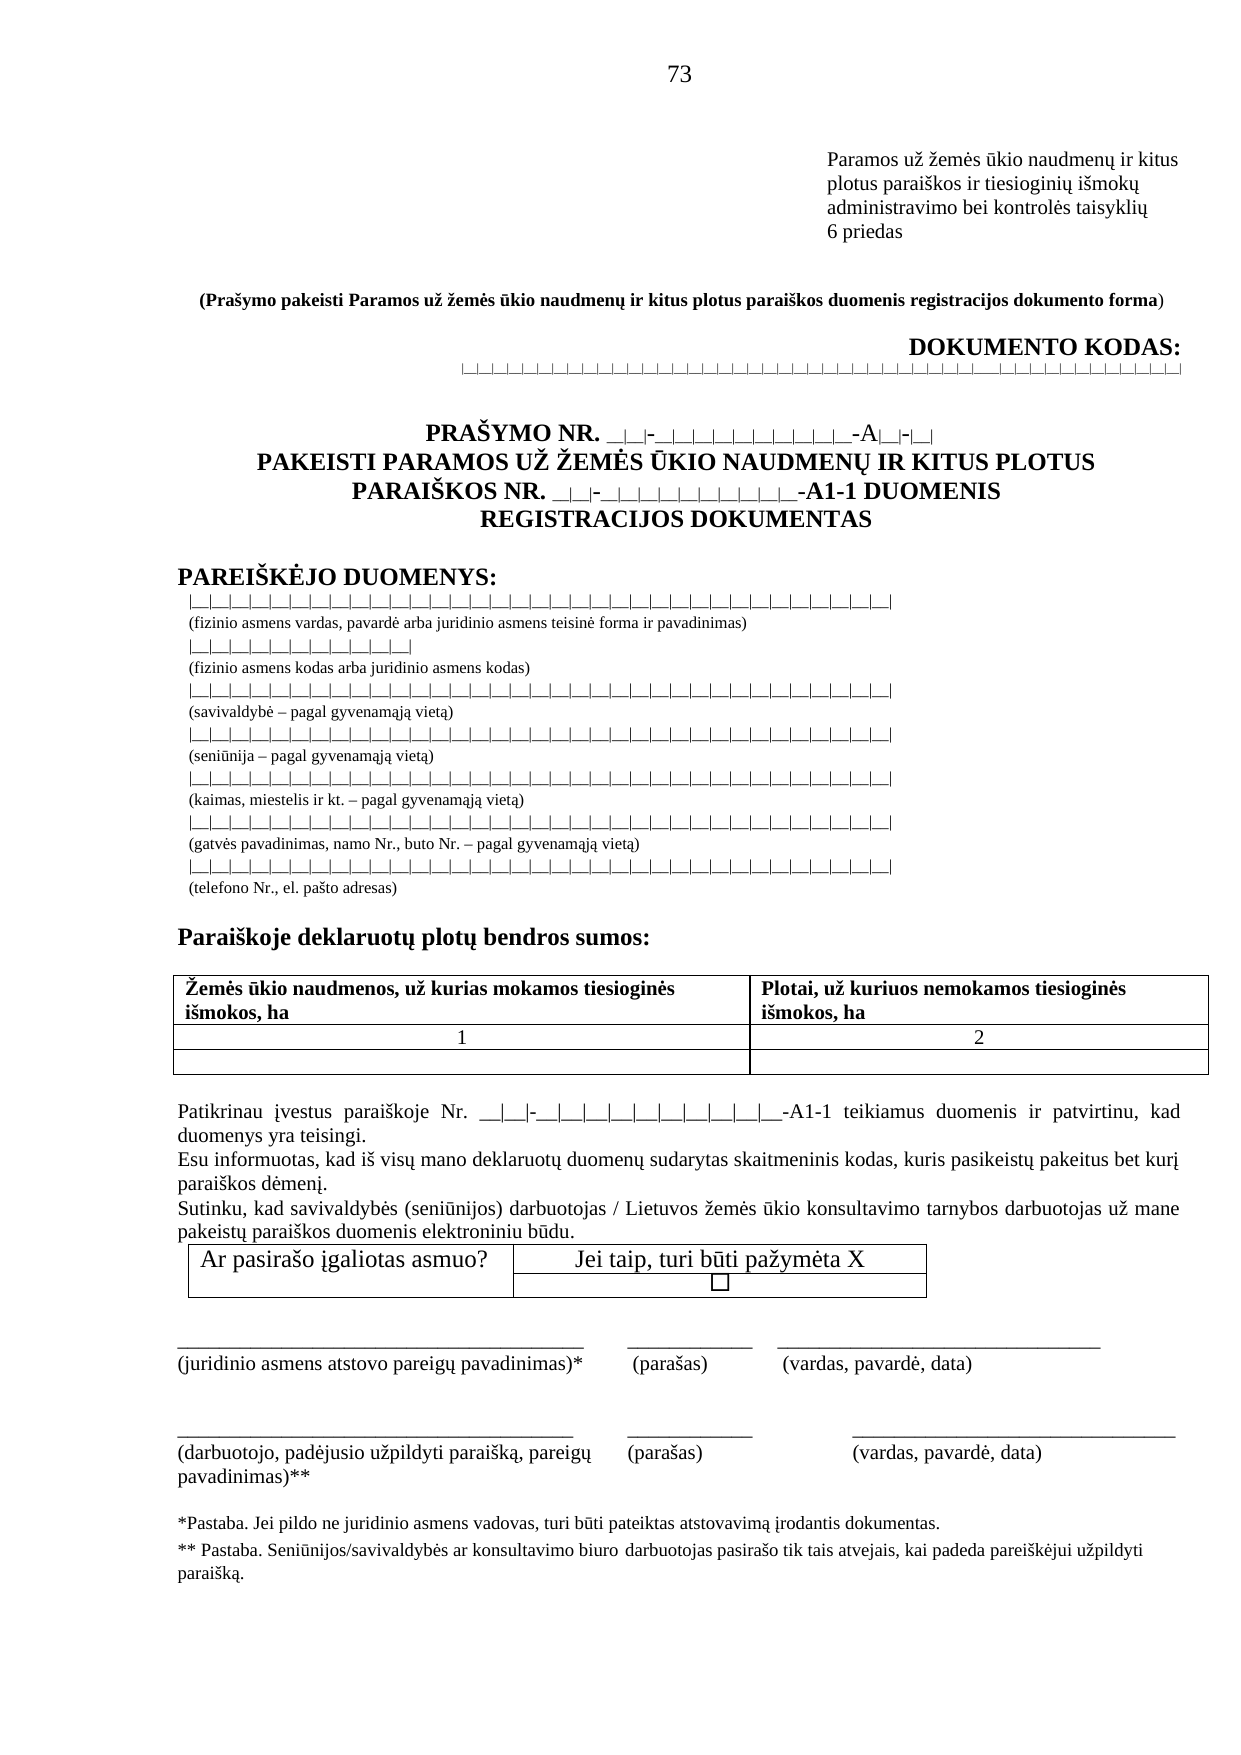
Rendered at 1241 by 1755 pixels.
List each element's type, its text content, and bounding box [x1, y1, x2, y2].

text Patikrinau įvestus paraiškoje Nr. __|__|-__|__|__|__|__|__|__|__|__|__-A1-1 teikiamus duomenis ir patvirtinu, kad duomenys yra teisingi. [177, 1099, 1181, 1147]
text Esu informuotas, kad iš visų mano deklaruotų duomenų sudarytas skaitmeninis kodas, kuris pasikeistų pakeitus bet kurį paraiškos dėmenį. [177, 1147, 1181, 1195]
text *Pastaba. Jei pildo ne juridinio asmens vadovas, turi būti pateiktas atstovavimą įrodantis dokumentas. [177, 1512, 1181, 1533]
text (juridinio asmens atstovo pareigų pavadinimas)* (parašas) (vardas, pavardė, data) [177, 1351, 1181, 1375]
table_cell  [514, 1274, 926, 1297]
table_cell |__|__|__|__|__|__|__|__|__|__|__|__|__|__|__|__|__|__|__|__|__|__|__|__|__|__|__|__|__|__|__|__|__|__|__| (kaimas, miestelis ir kt. – pagal gyvenamąją vietą) [177, 768, 1171, 812]
text pavadinimas)** [177, 1464, 1181, 1488]
table_header Plotai, už kuriuos nemokamos tiesioginės išmokos, ha [751, 976, 1208, 1024]
text administravimo bei kontrolės taisyklių [827, 195, 1181, 219]
text PAkeisti Paramos už žemės ūkio naudmenų ir kitus plotus [177, 447, 1181, 476]
text DOKUMENTO kodas: [177, 332, 1181, 361]
text Sutinku, kad savivaldybės (seniūnijos) darbuotojas / Lietuvos žemės ūkio konsultavimo tarnybos darbuotojas už mane pakeistų paraiškos duomenis elektroniniu būdu. [177, 1195, 1181, 1243]
text _______________________________________ ____________ _______________________________ [177, 1327, 1181, 1351]
text Paramos už žemės ūkio naudmenų ir kitus [827, 147, 1181, 171]
table_cell [751, 1050, 1208, 1074]
table_cell 1 [174, 1025, 749, 1049]
table_header |__|__|__|__|__|__|__|__|__|__|__|__|__|__|__|__|__|__|__|__|__|__|__|__|__|__|__|__|__|__|__|__|__|__|__| (fizinio asmens vardas, pavardė arba juridinio asmens teisinė forma ir pavadinimas) [177, 591, 1171, 636]
text 6 priedas [827, 219, 1181, 243]
text ______________________________________ ____________ _______________________________ [177, 1416, 1181, 1440]
table_header Žemės ūkio naudmenos, už kurias mokamos tiesioginės išmokos, ha [174, 976, 749, 1024]
text prašymo Nr. __|__|-__|__|__|__|__|__|__|__|__|__-A|__|-|__| [177, 418, 1181, 447]
table_cell |__|__|__|__|__|__|__|__|__|__|__|__|__|__|__|__|__|__|__|__|__|__|__|__|__|__|__|__|__|__|__|__|__|__|__| (telefono Nr., el. pašto adresas) [177, 856, 1171, 922]
text Pareiškėjo duomenys: [177, 562, 1181, 591]
text ** Pastaba. Seniūnijos/savivaldybės ar konsultavimo biuro darbuotojas pasirašo tik tais atvejais, kai padeda pareiškėjui užpildyti paraišką. [177, 1533, 1181, 1584]
table_cell 2 [751, 1025, 1208, 1049]
table_cell |__|__|__|__|__|__|__|__|__|__|__| (fizinio asmens kodas arba juridinio asmens kodas) [177, 636, 1171, 680]
table_header Ar pasirašo įgaliotas asmuo? [189, 1245, 513, 1297]
text (darbuotojo, padėjusio užpildyti paraišką, pareigų (parašas) (vardas, pavardė, data) [177, 1440, 1181, 1464]
table_header Jei taip, turi būti pažymėta X [514, 1245, 926, 1273]
text |__|__|__|__|__|__|__|__|__|__|__|__|__|__|__|__|__|__|__|__|__|__|__|__|__|__|__|__|__|__|__|__|__|__|____|__|__|__|__|__|__|__|__|__|__|__|__| [177, 361, 1181, 375]
table_cell |__|__|__|__|__|__|__|__|__|__|__|__|__|__|__|__|__|__|__|__|__|__|__|__|__|__|__|__|__|__|__|__|__|__|__| (seniūnija – pagal gyvenamąją vietą) [177, 724, 1171, 768]
text Paraiškoje deklaruotų plotų bendros sumos: [177, 922, 1181, 951]
text (Prašymo pakeisti Paramos už žemės ūkio naudmenų ir kitus plotus paraiškos duomenis registracijos dokumento forma) [177, 289, 1181, 310]
text registracijos dokumentas [177, 504, 1181, 533]
text paraiškos Nr. __|__|-__|__|__|__|__|__|__|__|__|__-A1-1 duomenis [177, 476, 1181, 504]
text plotus paraiškos ir tiesioginių išmokų [827, 171, 1181, 195]
table_cell |__|__|__|__|__|__|__|__|__|__|__|__|__|__|__|__|__|__|__|__|__|__|__|__|__|__|__|__|__|__|__|__|__|__|__| (savivaldybė – pagal gyvenamąją vietą) [177, 680, 1171, 724]
table_cell |__|__|__|__|__|__|__|__|__|__|__|__|__|__|__|__|__|__|__|__|__|__|__|__|__|__|__|__|__|__|__|__|__|__|__| (gatvės pavadinimas, namo Nr., buto Nr. – pagal gyvenamąją vietą) [177, 812, 1171, 856]
table_cell [174, 1050, 749, 1074]
